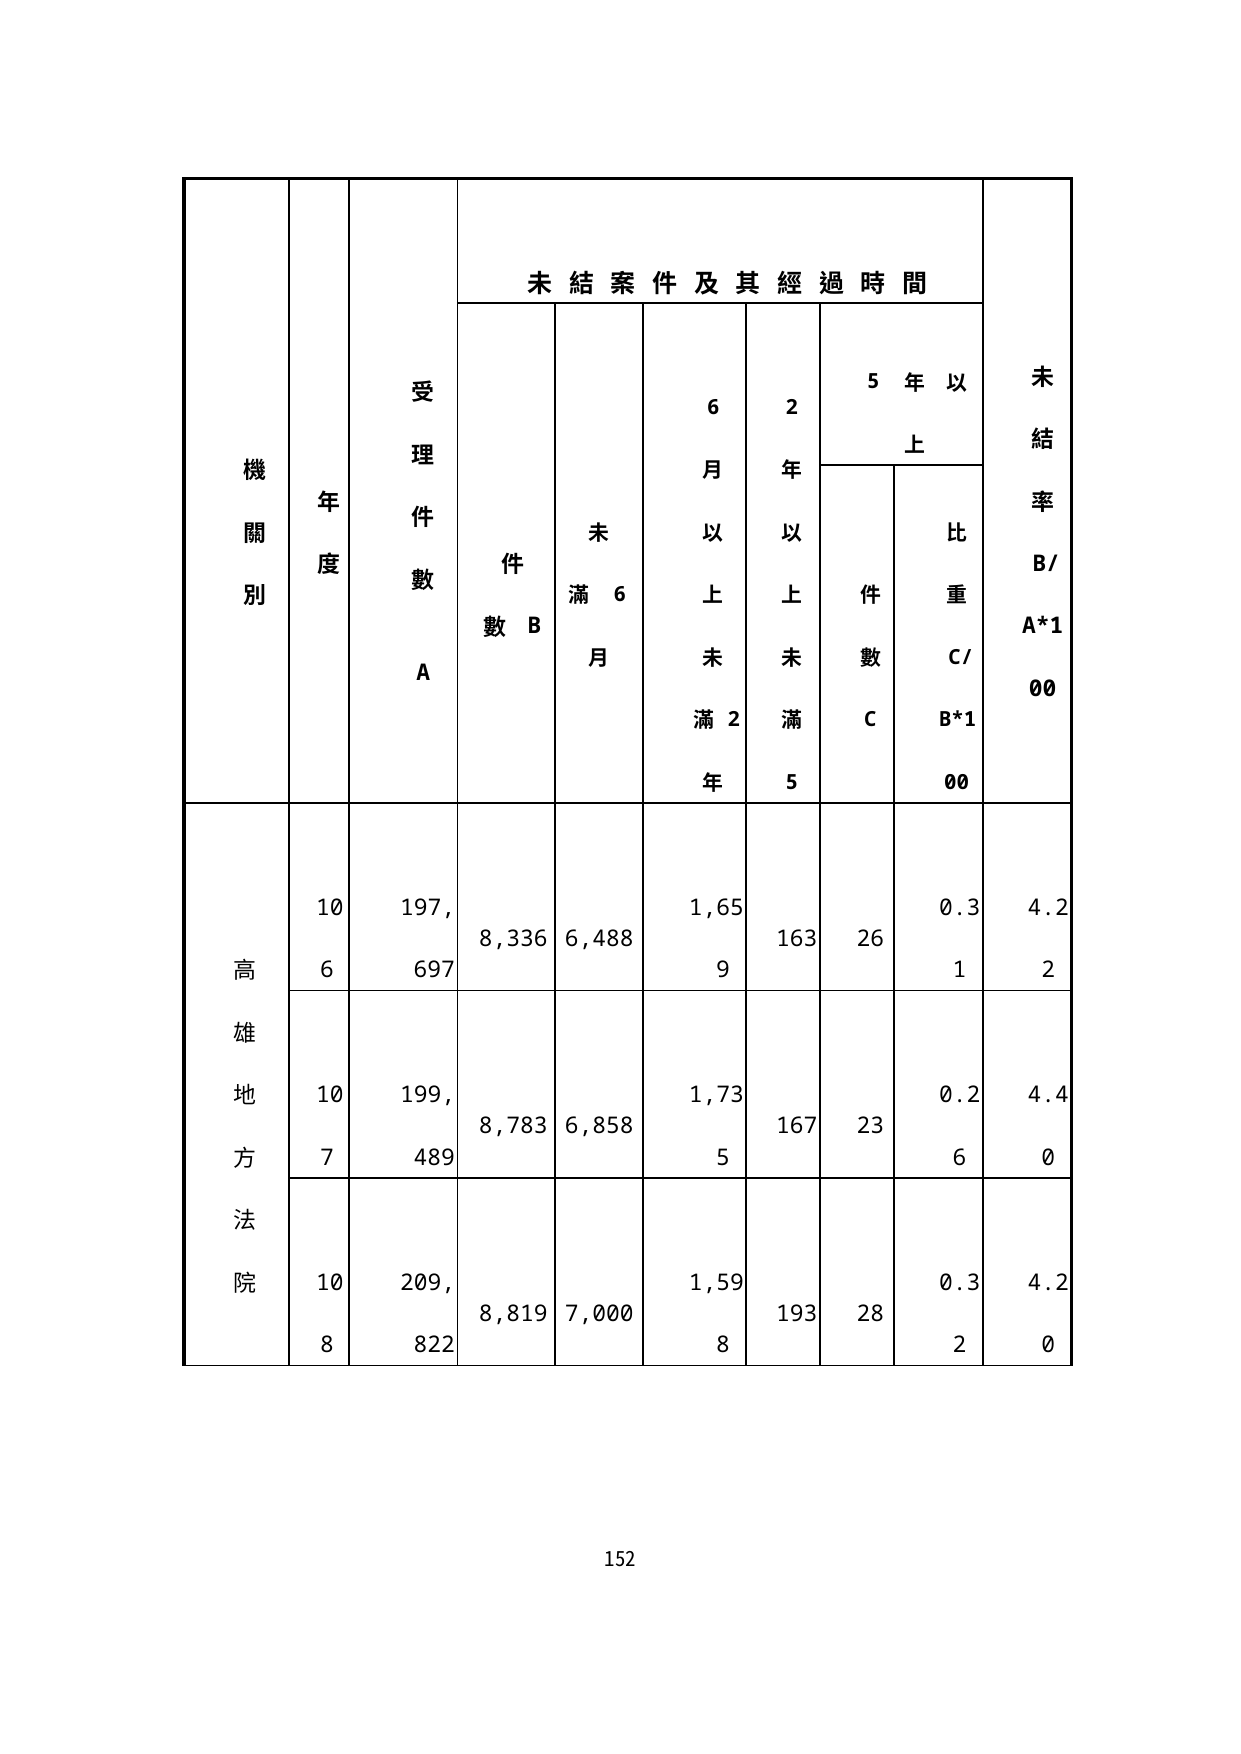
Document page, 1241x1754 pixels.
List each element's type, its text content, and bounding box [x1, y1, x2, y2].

table_cell 209,822 [350, 1179, 457, 1365]
table_cell 6,858 [556, 991, 642, 1177]
table_cell 8,819 [458, 1179, 554, 1365]
table_cell 4.20 [984, 1179, 1070, 1365]
table_cell 28 [821, 1179, 893, 1365]
table_cell 6月以上未滿2年 [644, 304, 745, 802]
table_header 年 度 [290, 180, 348, 802]
table_cell 6,488 [556, 804, 642, 990]
table_cell 107 [290, 991, 348, 1177]
table_cell 高雄地方法院 [186, 804, 288, 1365]
table_cell 1,735 [644, 991, 745, 1177]
table_cell 1,659 [644, 804, 745, 990]
table_cell 8,783 [458, 991, 554, 1177]
table_cell 0.26 [895, 991, 982, 1177]
table_cell 108 [290, 1179, 348, 1365]
table_cell 未滿6月 [556, 304, 642, 802]
table_cell 比重C/B*100 [895, 466, 982, 802]
table_cell 106 [290, 804, 348, 990]
table_cell 件數B [458, 304, 554, 802]
table_cell 197,697 [350, 804, 457, 990]
table_cell 1,598 [644, 1179, 745, 1365]
table_cell 0.31 [895, 804, 982, 990]
table_cell 7,000 [556, 1179, 642, 1365]
table_header 機關別 [186, 180, 288, 802]
table_cell 4.22 [984, 804, 1070, 990]
table_cell 2年以上未滿5年 [747, 304, 819, 802]
table_cell 167 [747, 991, 819, 1177]
table_cell 件數C [821, 466, 893, 802]
table_header 受理件數 A [350, 180, 457, 802]
table_cell 26 [821, 804, 893, 990]
table_header 未結案件及其經過時間 [458, 180, 982, 302]
table_cell 193 [747, 1179, 819, 1365]
table_cell 0.32 [895, 1179, 982, 1365]
table_header 未結率B/A*100 [984, 180, 1070, 802]
table_cell 4.40 [984, 991, 1070, 1177]
table_cell 23 [821, 991, 893, 1177]
table_cell 163 [747, 804, 819, 990]
table_cell 199,489 [350, 991, 457, 1177]
table_cell 5年以上 [821, 304, 982, 464]
table_cell 8,336 [458, 804, 554, 990]
